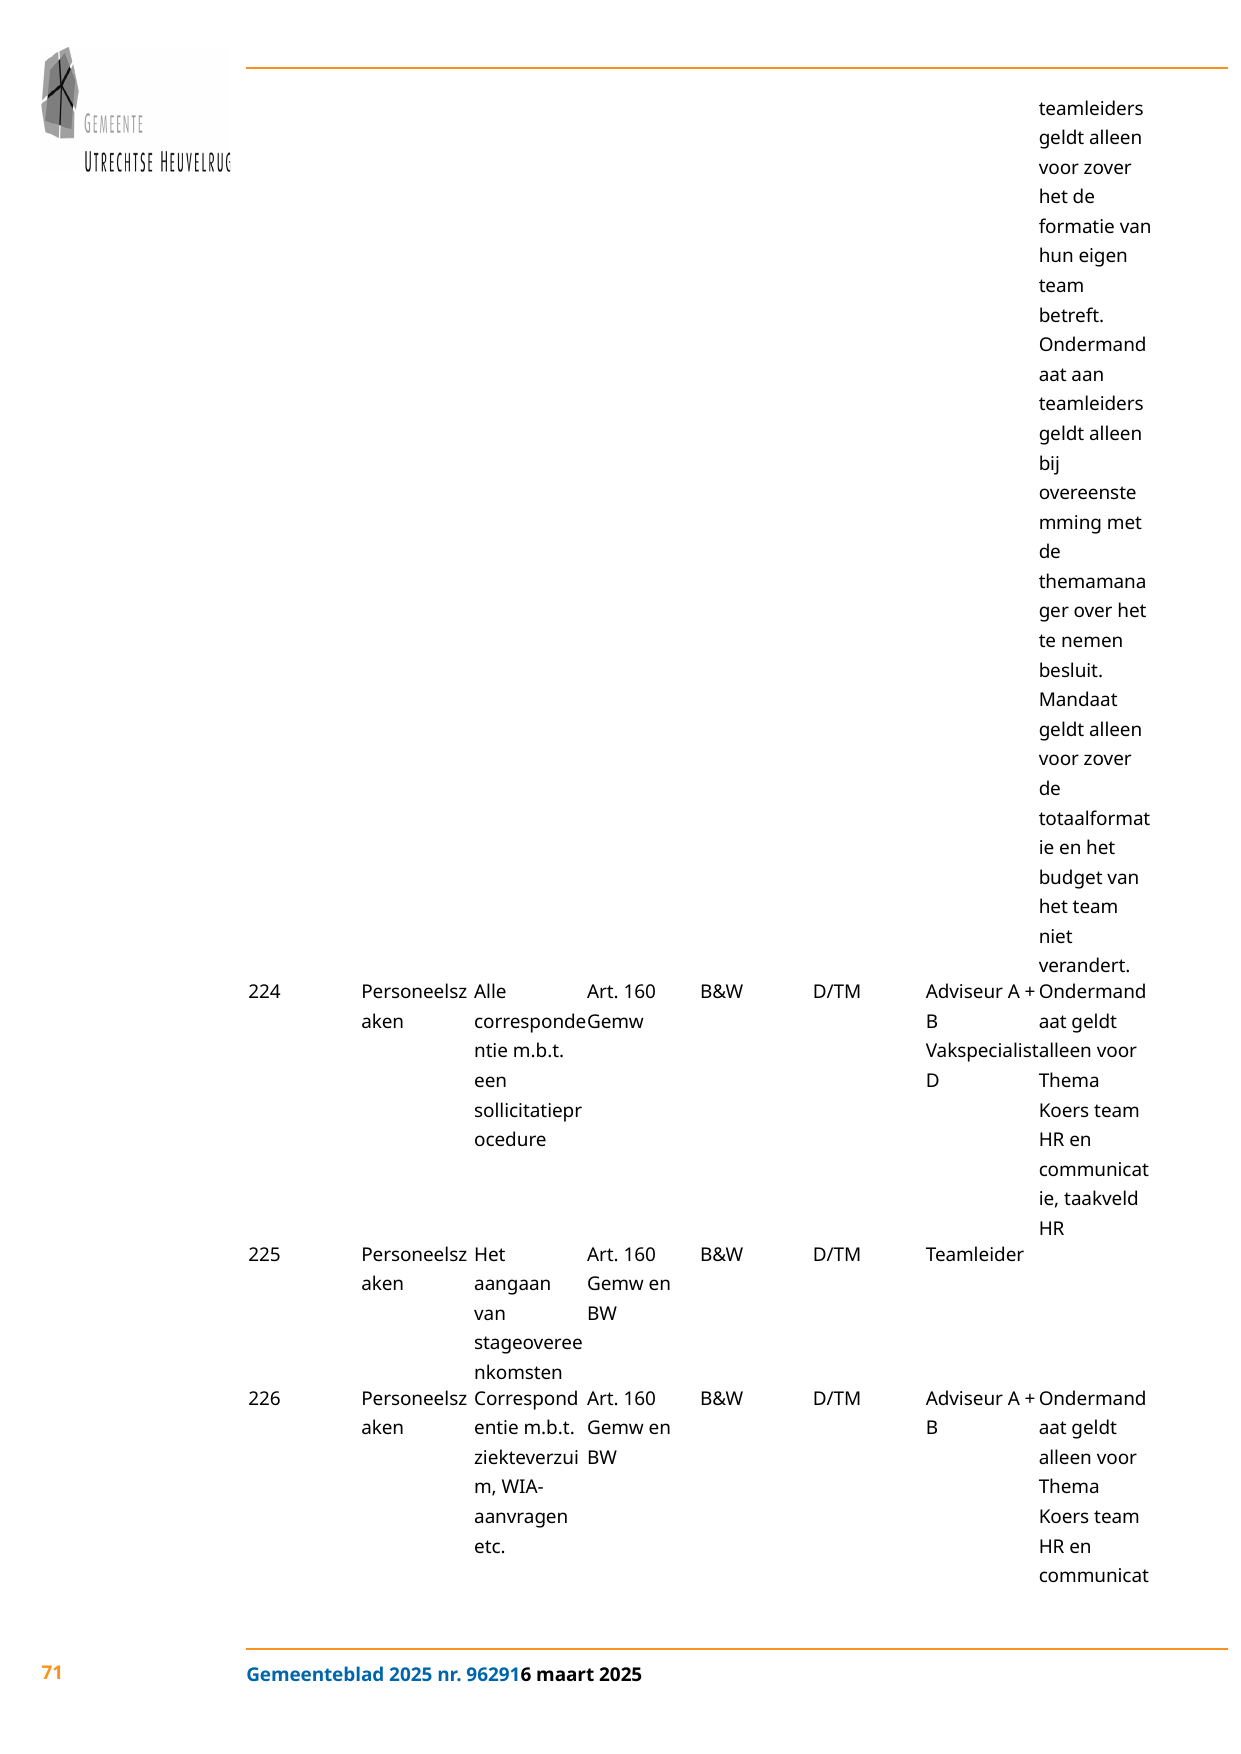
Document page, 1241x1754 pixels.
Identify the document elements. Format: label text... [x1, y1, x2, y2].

table_cell D/TM [813, 1385, 926, 1588]
table_cell [926, 95, 1038, 978]
table_cell [1039, 1241, 1152, 1385]
table_cell Alle correspondentie m.b.t. een sollicitatieprocedure [474, 979, 587, 1241]
table_cell [474, 95, 587, 978]
table_cell Correspondentie m.b.t. ziekteverzuim, WIA-aanvragen etc. [474, 1385, 587, 1588]
table_cell D/TM [813, 979, 926, 1241]
table_cell Ondermandaat geldt alleen voor Thema Koers team HR en communicat [1039, 1385, 1152, 1588]
table_cell Adviseur A + B Vakspecialist D [926, 979, 1038, 1241]
table_cell [587, 95, 700, 978]
table_cell Personeelszaken [361, 1241, 474, 1385]
table_cell [361, 95, 474, 978]
table_cell Teamleider [926, 1241, 1038, 1385]
table_cell Het aangaan van stageovereenkomsten [474, 1241, 587, 1385]
table_cell B&W [700, 1241, 813, 1385]
table_cell [248, 95, 361, 978]
table_cell B&W [700, 979, 813, 1241]
table_cell [813, 95, 926, 978]
table_cell 226 [248, 1385, 361, 1588]
table_cell Art. 160 Gemw en BW [587, 1241, 700, 1385]
table_cell [700, 95, 813, 978]
table_cell 224 [248, 979, 361, 1241]
table_cell Art. 160 Gemw [587, 979, 700, 1241]
table_cell Art. 160 Gemw en BW [587, 1385, 700, 1588]
table_cell Ondermandaat geldt alleen voor Thema Koers team HR en communicatie, taakveld HR [1039, 979, 1152, 1241]
table_cell Personeelszaken [361, 1385, 474, 1588]
table_cell 225 [248, 1241, 361, 1385]
table_cell B&W [700, 1385, 813, 1588]
picture [41, 47, 231, 172]
table_cell D/TM [813, 1241, 926, 1385]
table_cell Personeelszaken [361, 979, 474, 1241]
table_cell Adviseur A + B [926, 1385, 1038, 1588]
table_cell teamleiders geldt alleen voor zover het de formatie van hun eigen team betreft. Ondermandaat aan teamleiders geldt alleen bij overeenstemming met de themamanager over het te nemen besluit. Mandaat geldt alleen voor zover de totaalformatie en het budget van het team niet verandert. [1039, 95, 1152, 978]
